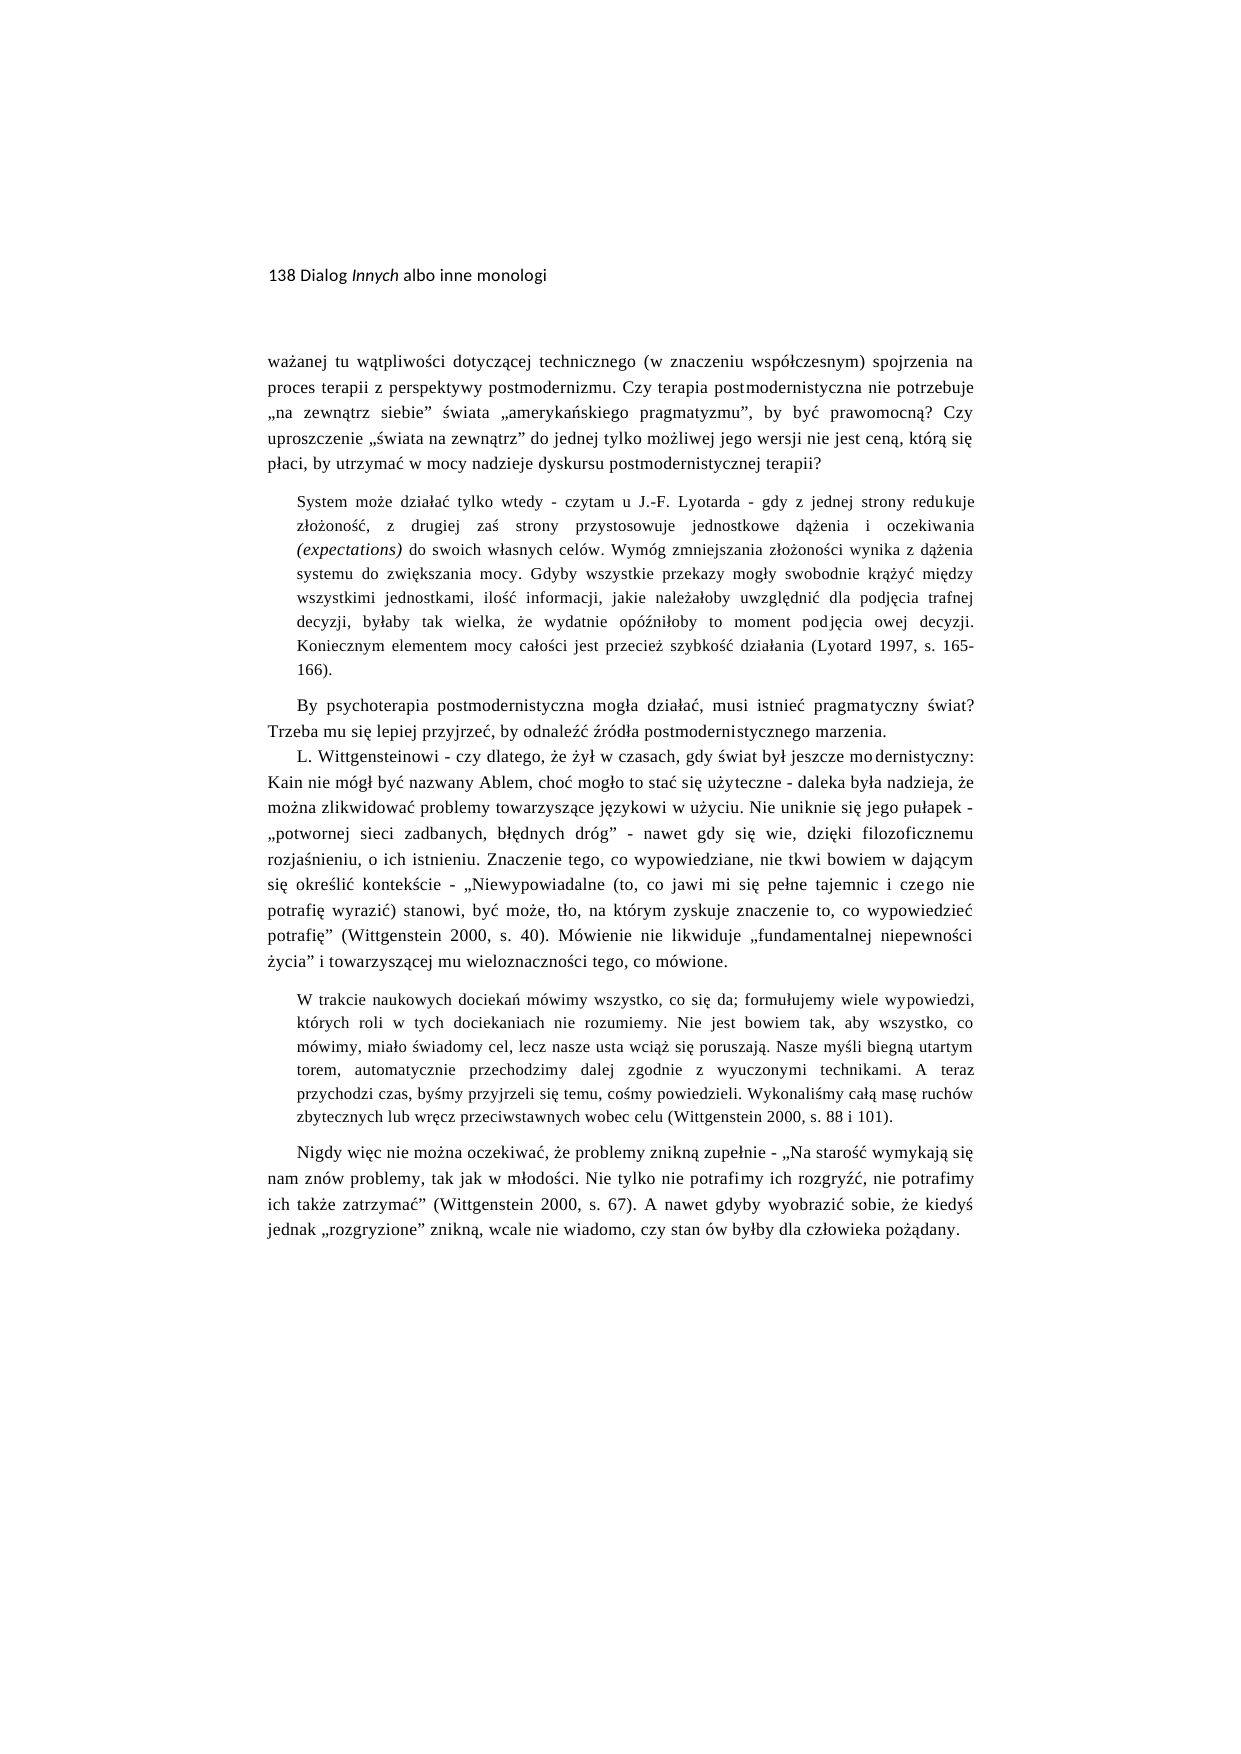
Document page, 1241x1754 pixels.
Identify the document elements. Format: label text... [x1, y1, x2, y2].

text W trakcie naukowych dociekań mówimy wszystko, co się da; formułujemy wiele wy­powiedzi, których roli w tych dociekaniach nie rozumiemy. Nie jest bowiem tak, aby wszystko, co mówimy, miało świadomy cel, lecz nasze usta wciąż się poruszają. Nasze myśli biegną utartym torem, automatycznie przechodzimy dalej zgodnie z wyuczony­mi technikami. A teraz przychodzi czas, byśmy przyjrzeli się temu, cośmy powiedzieli. Wykonaliśmy całą masę ruchów zbytecznych lub wręcz przeciwstawnych wobec celu (Wittgenstein 2000, s. 88 i 101). [297, 986, 974, 1127]
text ważanej tu wątpliwości dotyczącej technicznego (w znaczeniu współczesnym) spojrzenia na proces terapii z perspektywy postmodernizmu. Czy terapia post­modernistyczna nie potrzebuje „na zewnątrz siebie” świata „amerykańskiego pragmatyzmu”, by być prawomocną? Czy uproszczenie „świata na zewnątrz” do jednej tylko możliwej jego wersji nie jest ceną, którą się płaci, by utrzymać w mocy nadzieje dyskursu postmodernistycznej terapii? [267, 347, 974, 475]
text 138 Dialog Innych albo inne monologi [268, 267, 606, 285]
text System może działać tylko wtedy - czytam u J.-F. Lyotarda - gdy z jednej strony redu­kuje złożoność, z drugiej zaś strony przystosowuje jednostkowe dążenia i oczekiwa­nia (expectations) do swoich własnych celów. Wymóg zmniejszania złożoności wynika z dążenia systemu do zwiększania mocy. Gdyby wszystkie przekazy mogły swobodnie krążyć między wszystkimi jednostkami, ilość informacji, jakie należałoby uwzględnić dla podjęcia trafnej decyzji, byłaby tak wielka, że wydatnie opóźniłoby to moment pod­jęcia owej decyzji. Koniecznym elementem mocy całości jest przecież szybkość działa­nia (Lyotard 1997, s. 165-166). [297, 488, 974, 680]
text Nigdy więc nie można oczekiwać, że problemy znikną zupełnie - „Na starość wymykają się nam znów problemy, tak jak w młodości. Nie tylko nie potrafi­my ich rozgryźć, nie potrafimy ich także zatrzymać” (Wittgenstein 2000, s. 67). A nawet gdyby wyobrazić sobie, że kiedyś jednak „rozgryzione” znikną, wcale nie wiadomo, czy stan ów byłby dla człowieka pożądany. [267, 1138, 974, 1241]
text L. Wittgensteinowi - czy dlatego, że żył w czasach, gdy świat był jeszcze mo­dernistyczny: Kain nie mógł być nazwany Ablem, choć mogło to stać się uży­teczne - daleka była nadzieja, że można zlikwidować problemy towarzyszące językowi w użyciu. Nie uniknie się jego pułapek - „potwornej sieci zadbanych, błędnych dróg” - nawet gdy się wie, dzięki filozoficznemu rozjaśnieniu, o ich istnieniu. Znaczenie tego, co wypowiedziane, nie tkwi bowiem w dającym się określić kontekście - „Niewypowiadalne (to, co jawi mi się pełne tajemnic i cze­go nie potrafię wyrazić) stanowi, być może, tło, na którym zyskuje znaczenie to, co wypowiedzieć potrafię” (Wittgenstein 2000, s. 40). Mówienie nie likwiduje „fundamentalnej niepewności życia” i towarzyszącej mu wieloznaczności tego, co mówione. [267, 742, 974, 972]
text By psychoterapia postmodernistyczna mogła działać, musi istnieć pragma­tyczny świat? Trzeba mu się lepiej przyjrzeć, by odnaleźć źródła postmoderni­stycznego marzenia. [267, 691, 974, 742]
